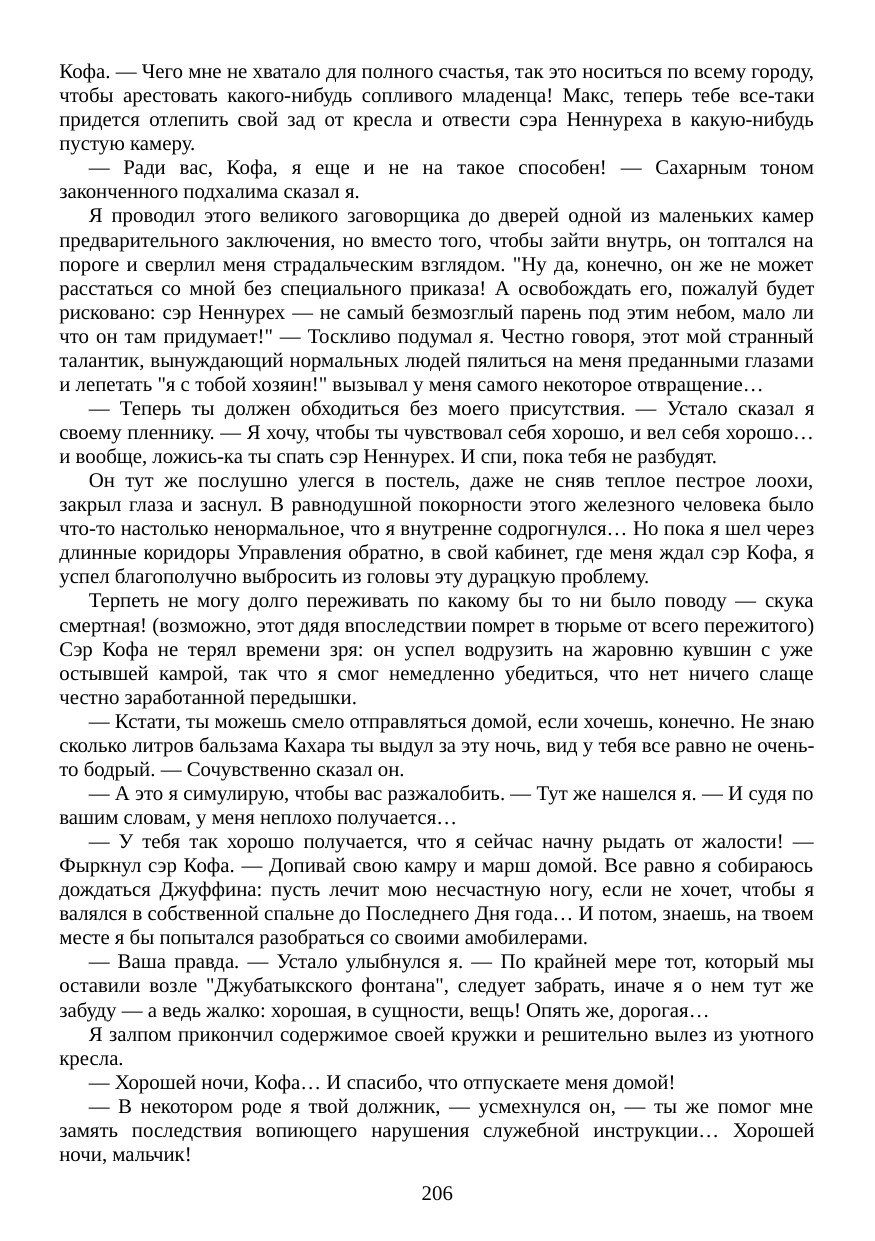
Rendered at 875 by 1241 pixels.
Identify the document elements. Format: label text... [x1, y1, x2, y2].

text — Ради вас, Кофа, я еще и не на такое способен! — Сахарным тоном законченного подхалима сказал я. [59, 155, 815, 203]
text Кофа. — Чего мне не хватало для полного счастья, так это носиться по всему городу, чтобы арестовать какого-нибудь сопливого младенца! Макс, теперь тебе все-таки придется отлепить свой зад от кресла и отвести сэра Неннуреха в какую-нибудь пустую камеру. [59, 59, 815, 155]
text — Кстати, ты можешь смело отправляться домой, если хочешь, конечно. Не знаю сколько литров бальзама Кахара ты выдул за эту ночь, вид у тебя все равно не очень-то бодрый. — Сочувственно сказал он. [59, 709, 815, 781]
text — Хорошей ночи, Кофа… И спасибо, что отпускаете меня домой! [59, 1070, 815, 1094]
text Я залпом прикончил содержимое своей кружки и решительно вылез из уютного кресла. [59, 1022, 815, 1070]
text — А это я симулирую, чтобы вас разжалобить. — Тут же нашелся я. — И судя по вашим словам, у меня неплохо получается… [59, 781, 815, 829]
text — Ваша правда. — Устало улыбнулся я. — По крайней мере тот, который мы оставили возле "Джубатыкского фонтана", следует забрать, иначе я о нем тут же забуду — а ведь жалко: хорошая, в сущности, вещь! Опять же, дорогая… [59, 949, 815, 1022]
text — В некотором роде я твой должник, — усмехнулся он, — ты же помог мне замять последствия вопиющего нарушения служебной инструкции… Хорошей ночи, мальчик! [59, 1094, 815, 1166]
text — У тебя так хорошо получается, что я сейчас начну рыдать от жалости! — Фыркнул сэр Кофа. — Допивай свою камру и марш домой. Все равно я собираюсь дождаться Джуффина: пусть лечит мою несчастную ногу, если не хочет, чтобы я валялся в собственной спальне до Последнего Дня года… И потом, знаешь, на твоем месте я бы попытался разобраться со своими амобилерами. [59, 829, 815, 949]
text Я проводил этого великого заговорщика до дверей одной из маленьких камер предварительного заключения, но вместо того, чтобы зайти внутрь, он топтался на пороге и сверлил меня страдальческим взглядом. "Ну да, конечно, он же не может расстаться со мной без специального приказа! А освобождать его, пожалуй будет рисковано: сэр Неннурех — не самый безмозглый парень под этим небом, мало ли что он там придумает!" — Тоскливо подумал я. Честно говоря, этот мой странный талантик, вынуждающий нормальных людей пялиться на меня преданными глазами и лепетать "я с тобой хозяин!" вызывал у меня самого некоторое отвращение… [59, 203, 815, 396]
text — Теперь ты должен обходиться без моего присутствия. — Устало сказал я своему пленнику. — Я хочу, чтобы ты чувствовал себя хорошо, и вел себя хорошо… и вообще, ложись-ка ты спать сэр Неннурех. И спи, пока тебя не разбудят. [59, 396, 815, 468]
text Он тут же послушно улегся в постель, даже не сняв теплое пестрое лоохи, закрыл глаза и заснул. В равнодушной покорности этого железного человека было что-то настолько ненормальное, что я внутренне содрогнулся… Но пока я шел через длинные коридоры Управления обратно, в свой кабинет, где меня ждал сэр Кофа, я успел благополучно выбросить из головы эту дурацкую проблему. [59, 468, 815, 588]
text Терпеть не могу долго переживать по какому бы то ни было поводу — скука смертная! (возможно, этот дядя впоследствии помрет в тюрьме от всего пережитого) Сэр Кофа не терял времени зря: он успел водрузить на жаровню кувшин с уже остывшей камрой, так что я смог немедленно убедиться, что нет ничего слаще честно заработанной передышки. [59, 588, 815, 709]
